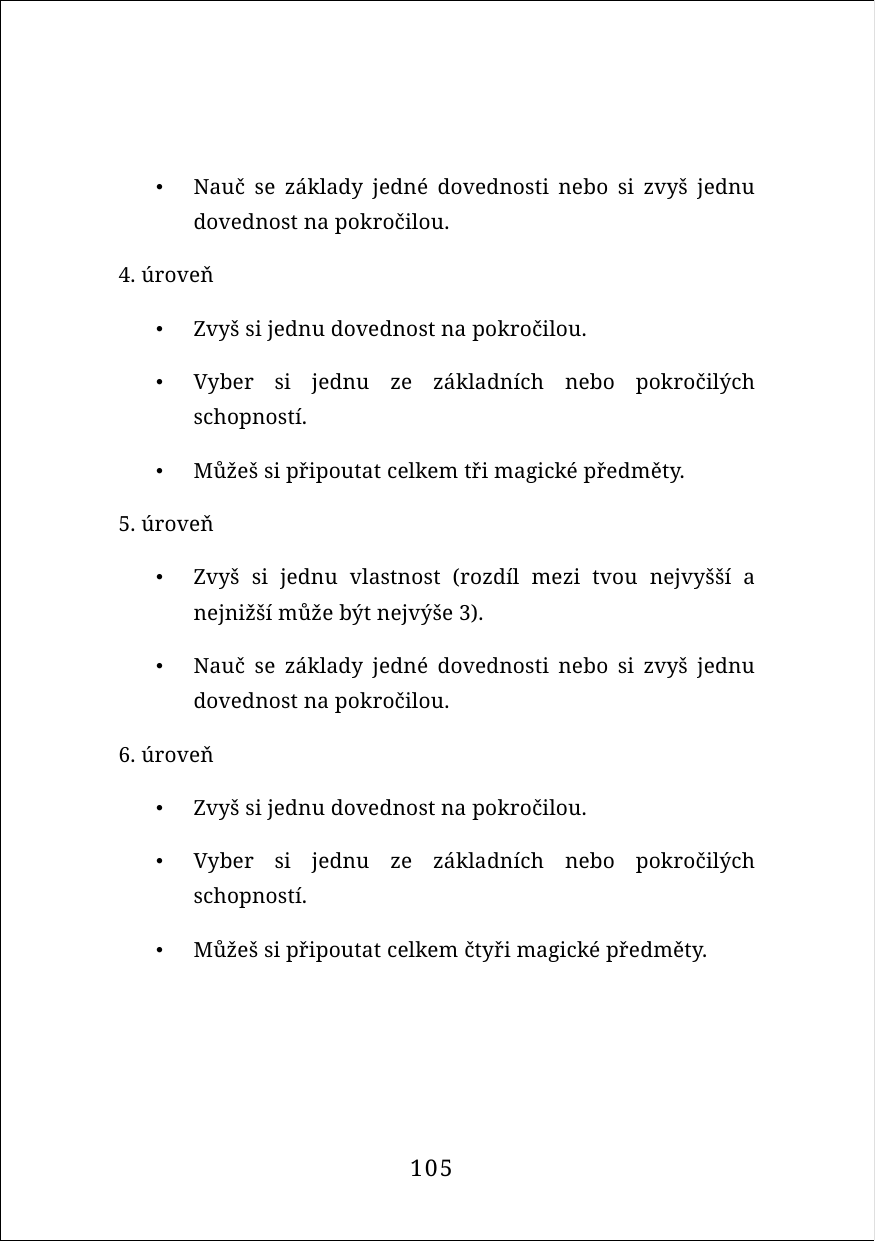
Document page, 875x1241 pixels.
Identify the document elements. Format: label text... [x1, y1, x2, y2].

list Zvyš si jednu dovednost na pokročilou. [156, 793, 756, 821]
list Můžeš si připoutat celkem tři magické předměty. [156, 456, 756, 484]
text 6. úroveň [118, 740, 756, 768]
list Nauč se základy jedné dovednosti nebo si zvyš jednu dovednost na pokročilou. [156, 172, 756, 236]
text 5. úroveň [118, 509, 756, 537]
list Zvyš si jednu vlastnost (rozdíl mezi tvou nejvyšší a nejnižší může být nejvýše 3). [156, 562, 756, 626]
list Zvyš si jednu dovednost na pokročilou. [156, 314, 756, 342]
text 4. úroveň [118, 261, 756, 289]
list Vyber si jednu ze základních nebo pokročilých schopností. [156, 846, 756, 910]
list Můžeš si připoutat celkem čtyři magické předměty. [156, 935, 756, 963]
list Nauč se základy jedné dovednosti nebo si zvyš jednu dovednost na pokročilou. [156, 651, 756, 715]
list Vyber si jednu ze základních nebo pokročilých schopností. [156, 367, 756, 431]
